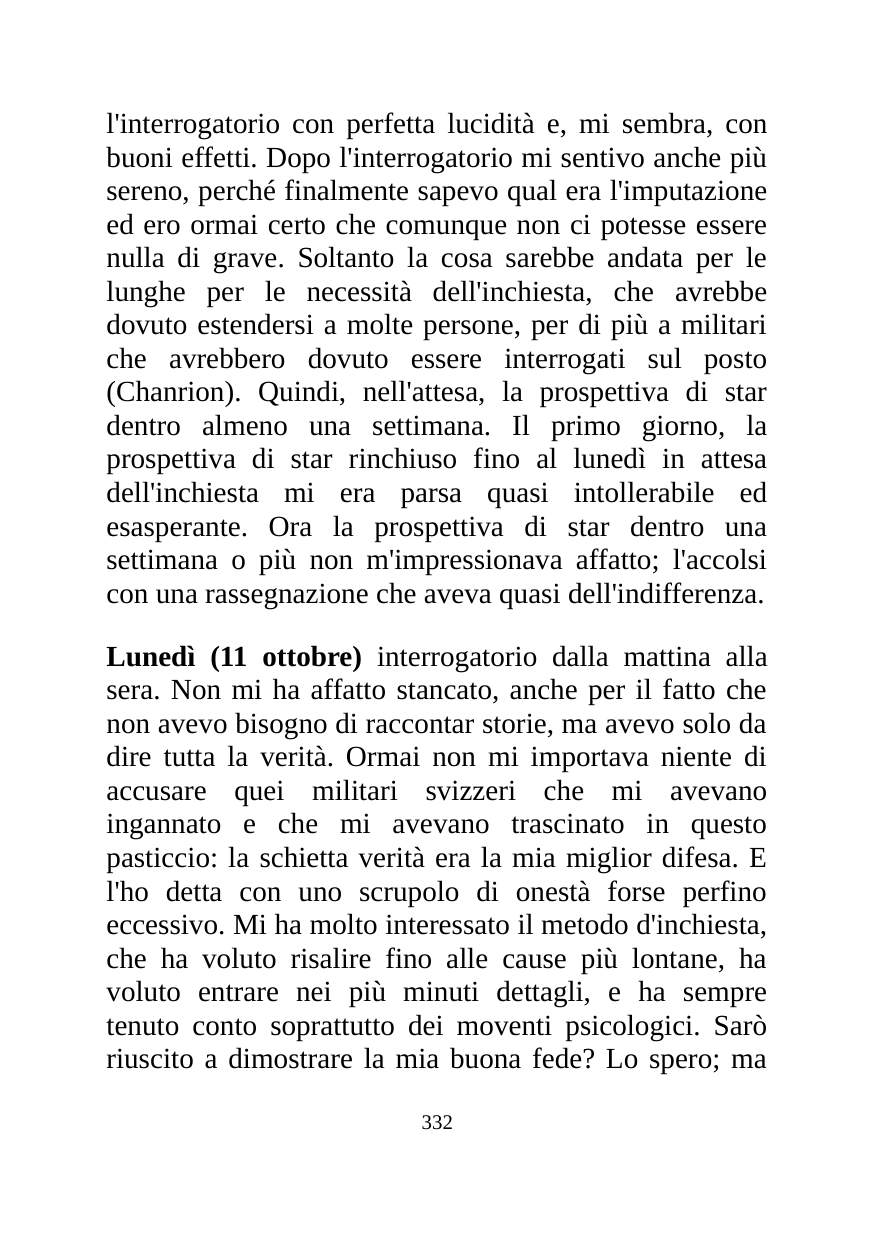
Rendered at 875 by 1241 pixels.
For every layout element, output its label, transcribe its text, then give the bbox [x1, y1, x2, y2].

text Lunedì (11 ottobre) interrogatorio dalla mattina alla sera. Non mi ha affatto stancato, anche per il fatto che non avevo bisogno di raccontar storie, ma avevo solo da dire tutta la verità. Ormai non mi importava niente di accusare quei militari svizzeri che mi avevano ingannato e che mi avevano trascinato in questo pasticcio: la schietta verità era la mia miglior difesa. E l'ho detta con uno scrupolo di onestà forse perfino eccessivo. Mi ha molto interessato il metodo d'inchiesta, che ha voluto risalire fino alle cause più lontane, ha voluto entrare nei più minuti dettagli, e ha sempre tenuto conto soprattutto dei moventi psicologici. Sarò riuscito a dimostrare la mia buona fede? Lo spero; ma [106, 639, 768, 1075]
text l'interrogatorio con perfetta lucidità e, mi sembra, con buoni effetti. Dopo l'interrogatorio mi sentivo anche più sereno, perché finalmente sapevo qual era l'imputazione ed ero ormai certo che comunque non ci potesse essere nulla di grave. Soltanto la cosa sarebbe andata per le lunghe per le necessità dell'inchiesta, che avrebbe dovuto estendersi a molte persone, per di più a militari che avrebbero dovuto essere interrogati sul posto (Chanrion). Quindi, nell'attesa, la prospettiva di star dentro almeno una settimana. Il primo giorno, la prospettiva di star rinchiuso fino al lunedì in attesa dell'inchiesta mi era parsa quasi intollerabile ed esasperante. Ora la prospettiva di star dentro una settimana o più non m'impressionava affatto; l'accolsi con una rassegnazione che aveva quasi dell'indifferenza. [106, 106, 768, 609]
